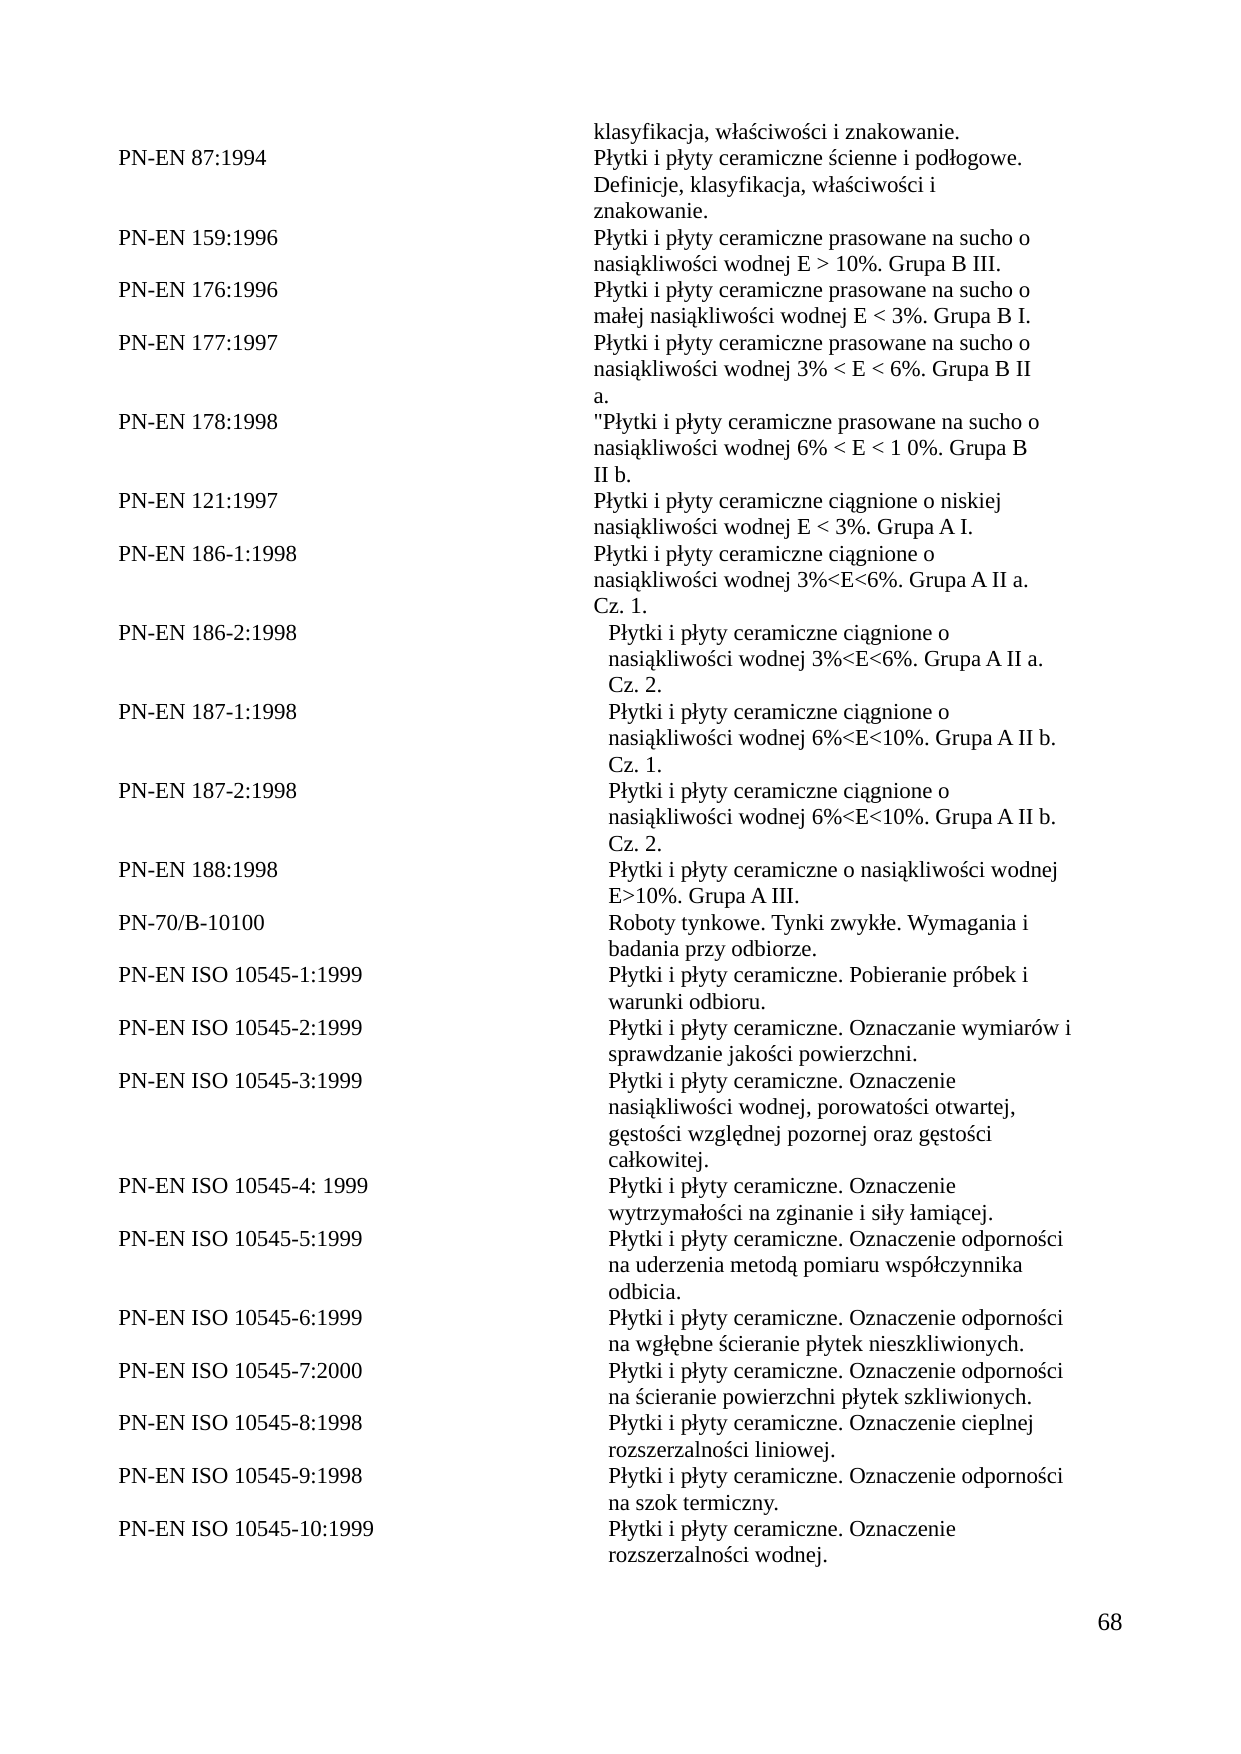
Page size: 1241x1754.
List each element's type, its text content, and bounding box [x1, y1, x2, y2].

table_cell Płytki i płyty ceramiczne. Oznaczenie odporności na uderzenia metodą pomiaru współczynnika odbicia. [597, 1225, 1087, 1304]
table_cell PN-EN ISO 10545-10:1999 [107, 1515, 597, 1568]
table_cell Płytki i płyty ceramiczne ciągnione o nasiąkliwości wodnej 6%<E<10%. Grupa A II b. Cz. 1. [597, 698, 1087, 777]
table_cell PN-70/B-10100 [107, 909, 597, 961]
table_cell Płytki i płyty ceramiczne. Oznaczenie odporności na wgłębne ścieranie płytek nieszkliwionych. [597, 1304, 1087, 1357]
table_cell Płytki i płyty ceramiczne ciągnione o niskiej nasiąkliwości wodnej E < 3%. Grupa A I. [582, 487, 1057, 540]
table_cell PN-EN 187-1:1998 [107, 698, 597, 777]
table_cell PN-EN 177:1997 [107, 329, 582, 408]
table_cell PN-EN 176:1996 [107, 276, 582, 329]
table_cell PN-EN 178:1998 [107, 408, 582, 487]
table_cell Płytki i płyty ceramiczne. Oznaczenie wytrzymałości na zginanie i siły łamiącej. [597, 1172, 1087, 1225]
table_cell Płytki i płyty ceramiczne prasowane na sucho o małej nasiąkliwości wodnej E < 3%. Grupa B I. [582, 276, 1057, 329]
table_cell Płytki i płyty ceramiczne. Oznaczenie rozszerzalności wodnej. [597, 1515, 1087, 1568]
table_cell PN-EN ISO 10545-1:1999 [107, 961, 597, 1014]
table_cell Płytki i płyty ceramiczne. Oznaczenie odporności na ścieranie powierzchni płytek szkliwionych. [597, 1357, 1087, 1409]
table_cell PN-EN ISO 10545-4: 1999 [107, 1172, 597, 1225]
table_cell PN-EN ISO 10545-5:1999 [107, 1225, 597, 1304]
table_cell "Płytki i płyty ceramiczne prasowane na sucho o nasiąkliwości wodnej 6% < E < 1 0%. Grupa B II b. [582, 408, 1057, 487]
table_cell Roboty tynkowe. Tynki zwykłe. Wymagania i badania przy odbiorze. [597, 909, 1087, 961]
table_cell Płytki i płyty ceramiczne. Oznaczenie odporności na szok termiczny. [597, 1462, 1087, 1515]
table_header klasyfikacja, właściwości i znakowanie. [582, 118, 1057, 144]
table_cell Płytki i płyty ceramiczne o nasiąkliwości wodnej E>10%. Grupa A III. [597, 856, 1087, 909]
table_cell Płytki i płyty ceramiczne. Oznaczenie nasiąkliwości wodnej, porowatości otwartej, gęstości względnej pozornej oraz gęstości całkowitej. [597, 1067, 1087, 1172]
table_cell Płytki i płyty ceramiczne. Pobieranie próbek i warunki odbioru. [597, 961, 1087, 1014]
table_cell PN-EN 186-1:1998 [107, 540, 582, 619]
table_header PN-EN 186-2:1998 [107, 619, 597, 698]
table_header Płytki i płyty ceramiczne ciągnione o nasiąkliwości wodnej 3%<E<6%. Grupa A II a. Cz. 2. [597, 619, 1087, 698]
table_cell PN-EN 121:1997 [107, 487, 582, 540]
table_cell Płytki i płyty ceramiczne prasowane na sucho o nasiąkliwości wodnej 3% < E < 6%. Grupa B II a. [582, 329, 1057, 408]
table_header [107, 118, 582, 144]
table_cell Płytki i płyty ceramiczne ciągnione o nasiąkliwości wodnej 3%<E<6%. Grupa A II a. Cz. 1. [582, 540, 1057, 619]
table_cell PN-EN ISO 10545-8:1998 [107, 1410, 597, 1462]
table_cell Płytki i płyty ceramiczne. Oznaczenie cieplnej rozszerzalności liniowej. [597, 1410, 1087, 1462]
table_cell PN-EN 188:1998 [107, 856, 597, 909]
table_cell Płytki i płyty ceramiczne ciągnione o nasiąkliwości wodnej 6%<E<10%. Grupa A II b. Cz. 2. [597, 777, 1087, 856]
table_cell PN-EN 187-2:1998 [107, 777, 597, 856]
table_cell PN-EN 159:1996 [107, 224, 582, 276]
table_cell PN-EN ISO 10545-7:2000 [107, 1357, 597, 1409]
table_cell PN-EN ISO 10545-3:1999 [107, 1067, 597, 1172]
table_cell Płytki i płyty ceramiczne ścienne i podłogowe. Definicje, klasyfikacja, właściwości i znakowanie. [582, 145, 1057, 223]
table_cell PN-EN ISO 10545-2:1999 [107, 1014, 597, 1067]
table_cell PN-EN 87:1994 [107, 145, 582, 223]
table_cell PN-EN ISO 10545-9:1998 [107, 1462, 597, 1515]
table_cell Płytki i płyty ceramiczne. Oznaczanie wymiarów i sprawdzanie jakości powierzchni. [597, 1014, 1087, 1067]
table_cell PN-EN ISO 10545-6:1999 [107, 1304, 597, 1357]
table_cell Płytki i płyty ceramiczne prasowane na sucho o nasiąkliwości wodnej E > 10%. Grupa B III. [582, 224, 1057, 276]
